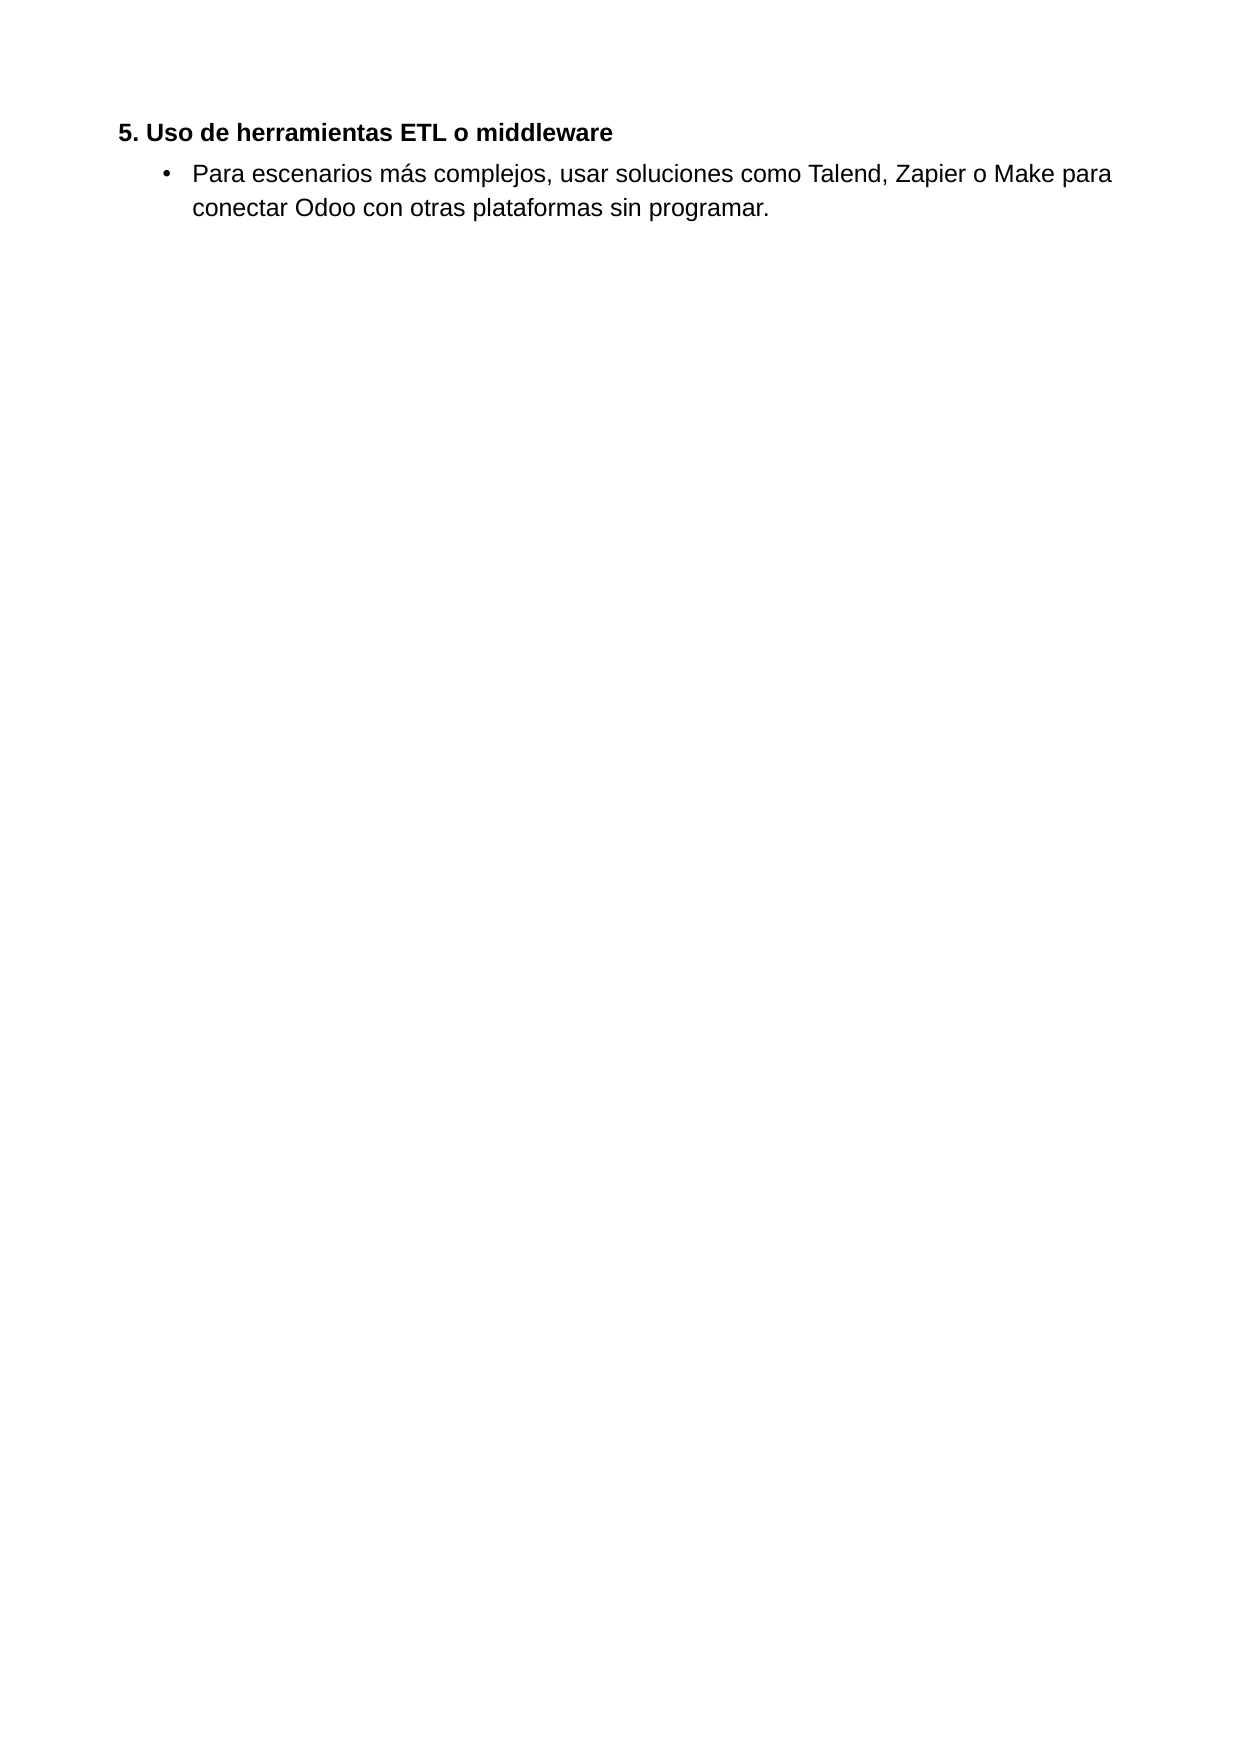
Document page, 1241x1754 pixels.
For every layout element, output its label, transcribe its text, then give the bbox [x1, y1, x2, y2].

list Para escenarios más complejos, usar soluciones como Talend, Zapier o Make para conectar Odoo con otras plataformas sin programar. [162, 159, 1122, 221]
subtitle 5. Uso de herramientas ETL o middleware [118, 118, 1122, 147]
